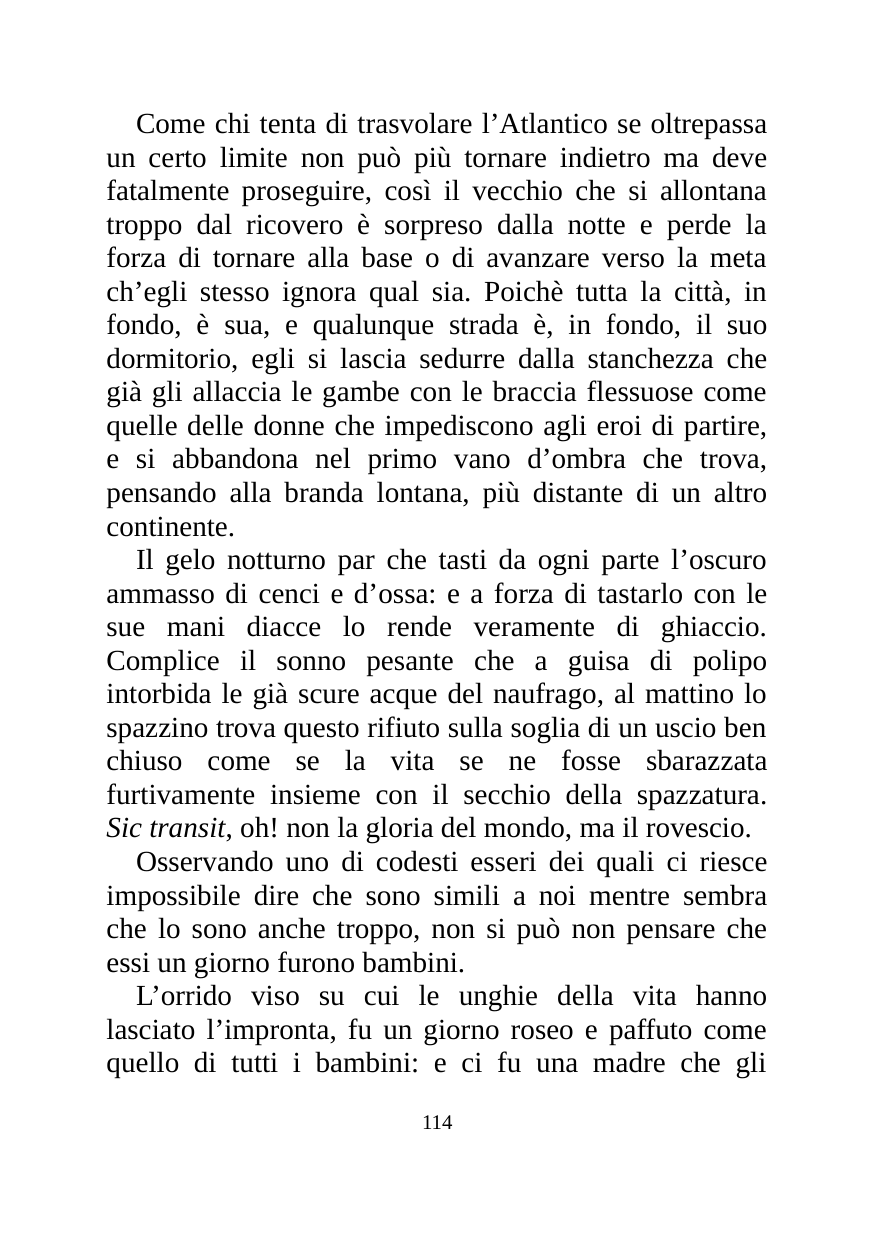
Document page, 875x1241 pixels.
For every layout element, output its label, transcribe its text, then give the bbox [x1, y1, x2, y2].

text L’orrido viso su cui le unghie della vita hanno lasciato l’impronta, fu un giorno roseo e paffuto come quello di tutti i bambini: e ci fu una madre che gli [106, 978, 768, 1079]
text Osservando uno di codesti esseri dei quali ci riesce impossibile dire che sono simili a noi mentre sembra che lo sono anche troppo, non si può non pensare che essi un giorno furono bambini. [106, 844, 768, 978]
text Come chi tenta di trasvolare l’Atlantico se oltrepassa un certo limite non può più tornare indietro ma deve fatalmente proseguire, così il vecchio che si allontana troppo dal ricovero è sorpreso dalla notte e perde la forza di tornare alla base o di avanzare verso la meta ch’egli stesso ignora qual sia. Poichè tutta la città, in fondo, è sua, e qualunque strada è, in fondo, il suo dormitorio, egli si lascia sedurre dalla stanchezza che già gli allaccia le gambe con le braccia flessuose come quelle delle donne che impediscono agli eroi di partire, e si abbandona nel primo vano d’ombra che trova, pensando alla branda lontana, più distante di un altro continente. [106, 106, 768, 542]
text Il gelo notturno par che tasti da ogni parte l’oscuro ammasso di cenci e d’ossa: e a forza di tastarlo con le sue mani diacce lo rende veramente di ghiaccio. Complice il sonno pesante che a guisa di polipo intorbida le già scure acque del naufrago, al mattino lo spazzino trova questo rifiuto sulla soglia di un uscio ben chiuso come se la vita se ne fosse sbarazzata furtivamente insieme con il secchio della spazzatura. Sic transit, oh! non la gloria del mondo, ma il rovescio. [106, 542, 768, 844]
